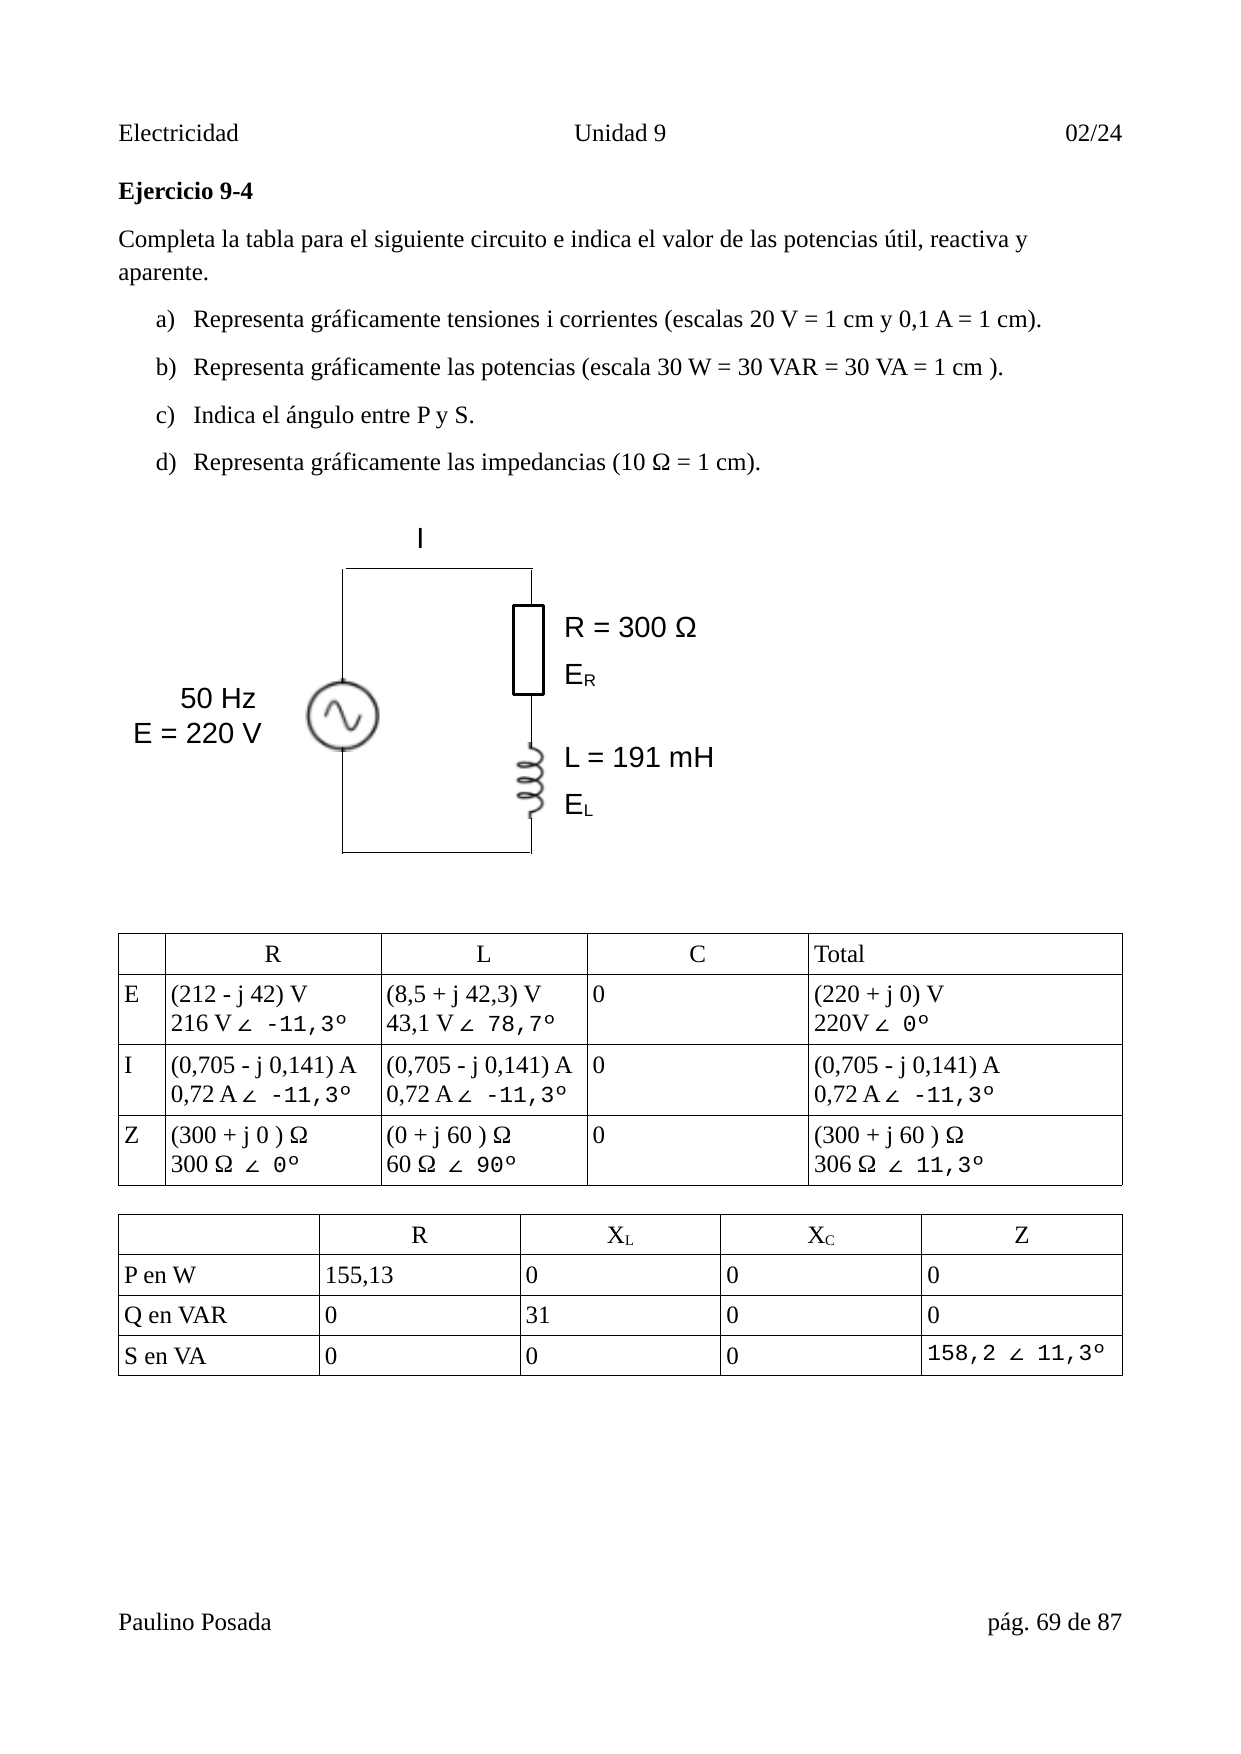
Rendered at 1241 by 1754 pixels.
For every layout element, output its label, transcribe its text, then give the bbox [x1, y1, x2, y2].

table_cell 31 [521, 1296, 720, 1335]
table_cell I [119, 1045, 165, 1115]
list Representa gráficamente las impedancias (10 Ω = 1 cm). [156, 447, 1122, 476]
table_cell 0 [721, 1296, 921, 1335]
table_cell 158,2 ∠ 11,3º [922, 1336, 1122, 1375]
table_header XC [721, 1215, 921, 1254]
table_cell 0 [721, 1336, 921, 1375]
table_header C [588, 934, 808, 974]
table_cell (0,705 - j 0,141) A 0,72 A ∠ -11,3º [166, 1045, 381, 1115]
table_cell 0 [521, 1336, 720, 1375]
list Representa gráficamente tensiones i corrientes (escalas 20 V = 1 cm y 0,1 A = 1 cm). [156, 304, 1122, 333]
table_header Z [922, 1215, 1122, 1254]
table_header [119, 1215, 319, 1254]
table_cell 0 [588, 1045, 808, 1115]
table_cell (300 + j 60 ) Ω 306 Ω ∠ 11,3º [809, 1116, 1122, 1185]
table_cell 0 [721, 1255, 921, 1295]
table_cell 0 [320, 1296, 520, 1335]
table_cell 0 [320, 1336, 520, 1375]
table_header R [320, 1215, 520, 1254]
table_cell 0 [922, 1255, 1122, 1295]
table_cell Q en VAR [119, 1296, 319, 1335]
picture [509, 742, 547, 819]
table_cell P en W [119, 1255, 319, 1295]
text Ejercicio 9-4 [118, 176, 1122, 205]
table_cell (0,705 - j 0,141) A 0,72 A ∠ -11,3º [382, 1045, 587, 1115]
table_header L [382, 934, 587, 974]
table_cell (8,5 + j 42,3) V 43,1 V ∠ 78,7º [382, 975, 587, 1044]
table_cell (0,705 - j 0,141) A 0,72 A ∠ -11,3º [809, 1045, 1122, 1115]
table_cell (220 + j 0) V 220V ∠ 0º [809, 975, 1122, 1044]
table_cell 0 [922, 1296, 1122, 1335]
table_cell S en VA [119, 1336, 319, 1375]
table_header [119, 934, 165, 974]
table_cell 155,13 [320, 1255, 520, 1295]
text Completa la tabla para el siguiente circuito e indica el valor de las potencias útil, reactiva y aparente. [118, 224, 1122, 286]
table_cell (212 - j 42) V 216 V ∠ -11,3º [166, 975, 381, 1044]
table_cell 0 [521, 1255, 720, 1295]
table_cell Z [119, 1116, 165, 1185]
table_header XL [521, 1215, 720, 1254]
table_cell 0 [588, 975, 808, 1044]
table_header R [166, 934, 381, 974]
list Indica el ángulo entre P y S. [156, 400, 1122, 428]
table_header Total [809, 934, 1122, 974]
table_cell (0 + j 60 ) Ω 60 Ω ∠ 90º [382, 1116, 587, 1185]
picture [304, 678, 382, 752]
table_cell 0 [588, 1116, 808, 1185]
table_cell E [119, 975, 165, 1044]
list Representa gráficamente las potencias (escala 30 W = 30 VAR = 30 VA = 1 cm ). [156, 352, 1122, 381]
table_cell (300 + j 0 ) Ω 300 Ω ∠ 0º [166, 1116, 381, 1185]
